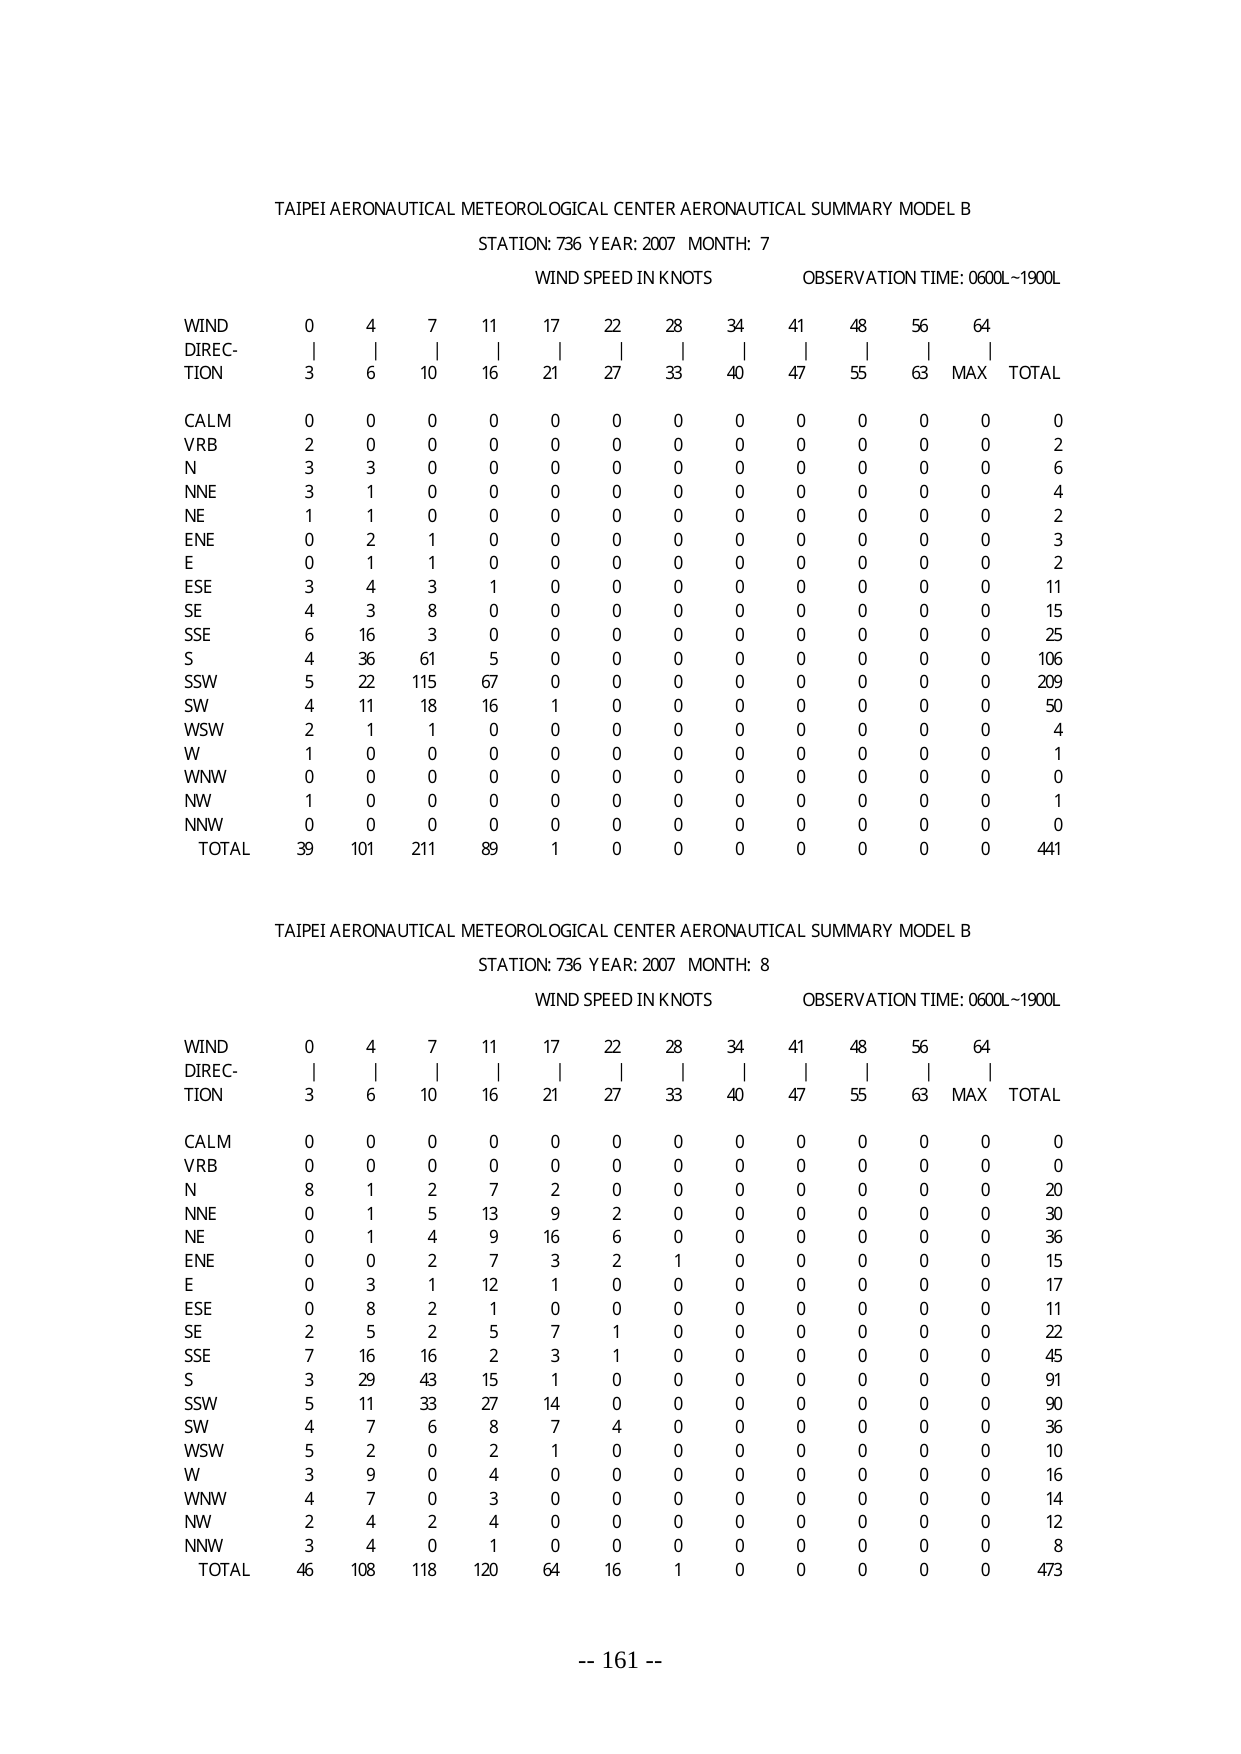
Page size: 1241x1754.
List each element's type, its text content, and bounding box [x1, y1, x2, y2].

text -- 161 -- [543, 1637, 697, 1674]
